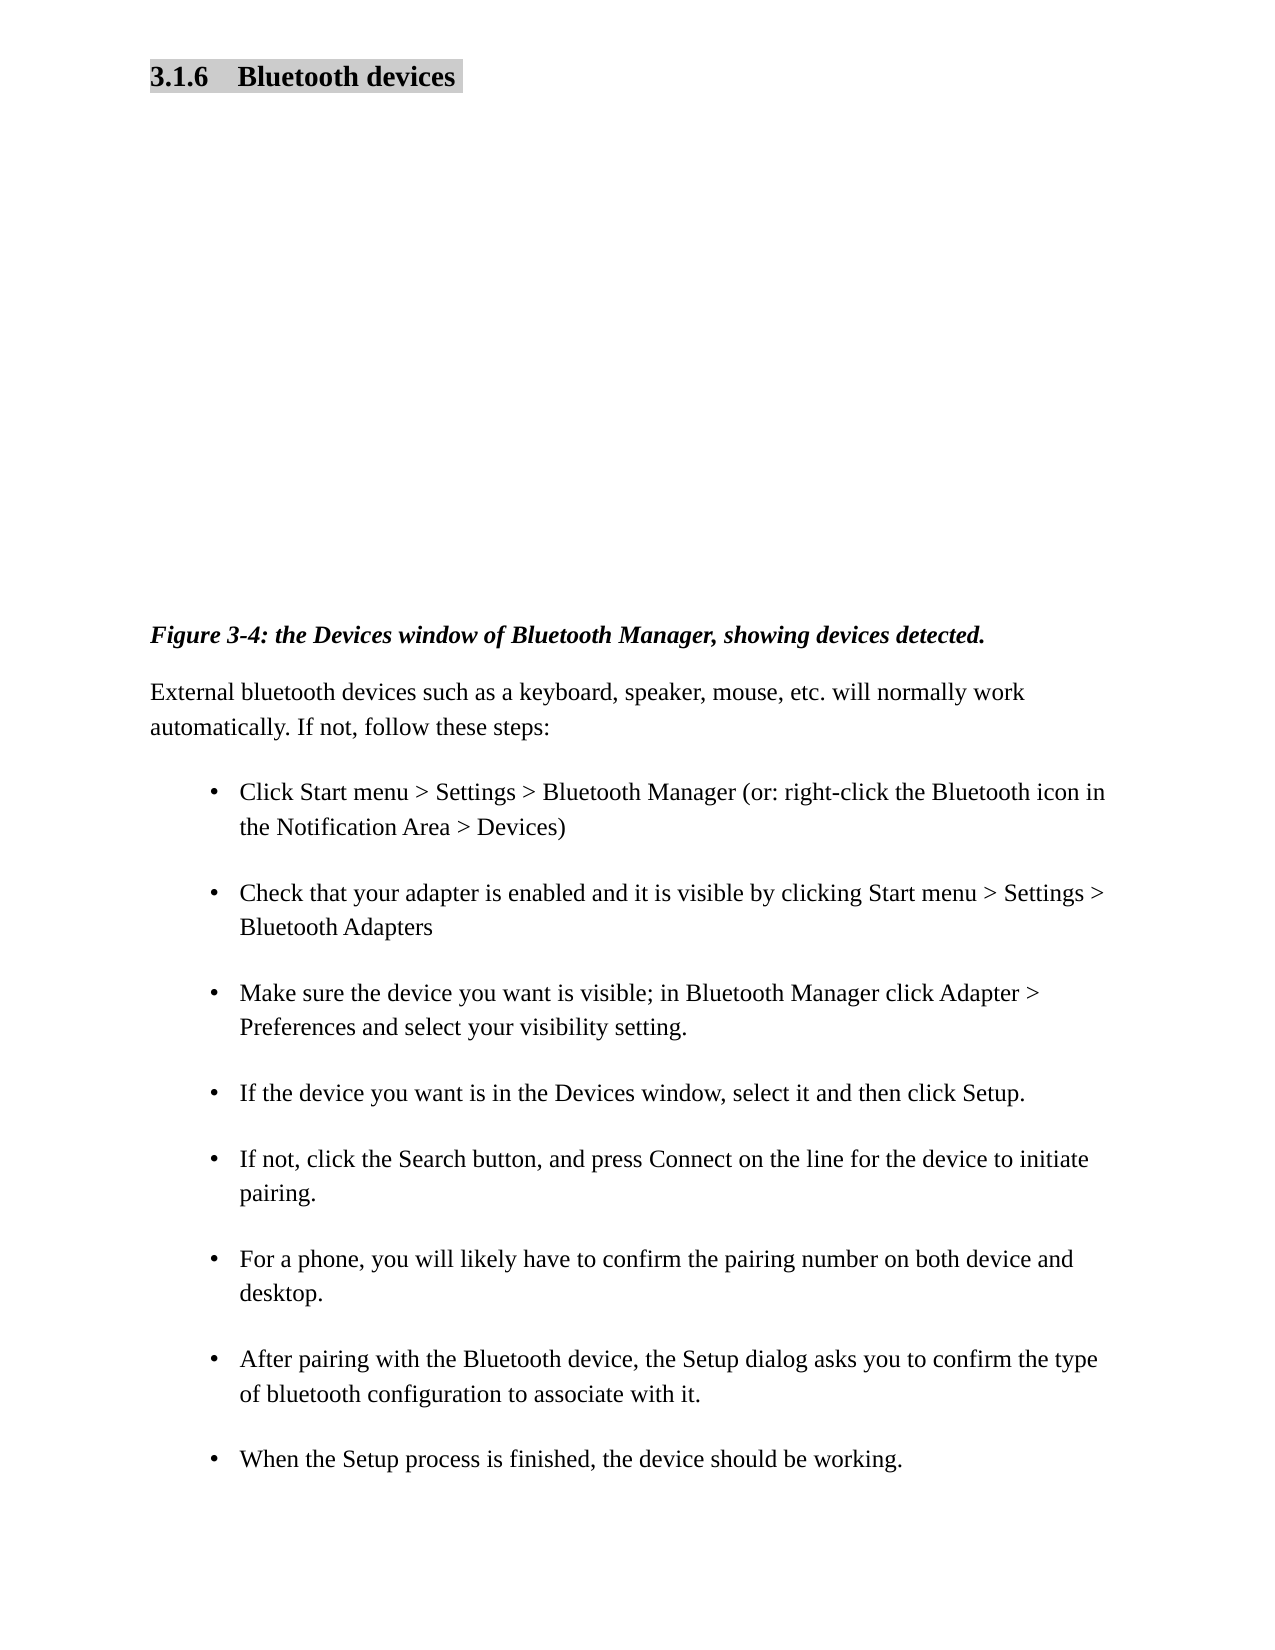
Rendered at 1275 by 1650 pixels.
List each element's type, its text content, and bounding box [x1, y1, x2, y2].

text Figure 3-4: the Devices window of Bluetooth Manager, showing devices detected. [150, 620, 1125, 649]
list When the Setup process is finished, the device should be working. [210, 1444, 1109, 1473]
list Check that your adapter is enabled and it is visible by clicking Start menu > Settings > Bluetooth Adapters [210, 878, 1109, 941]
list If the device you want is in the Devices window, select it and then click Setup. [210, 1078, 1109, 1107]
list For a phone, you will likely have to confirm the pairing number on both device and desktop. [210, 1244, 1109, 1307]
list After pairing with the Bluetooth device, the Setup dialog asks you to confirm the type of bluetooth configuration to associate with it. [210, 1344, 1109, 1407]
subtitle 3.1.6 Bluetooth devices [150, 59, 1125, 93]
text External bluetooth devices such as a keyboard, speaker, mouse, etc. will normally work automatically. If not, follow these steps: [150, 677, 1125, 741]
list Make sure the device you want is visible; in Bluetooth Manager click Adapter > Preferences and select your visibility setting. [210, 978, 1109, 1041]
list If not, click the Search button, and press Connect on the line for the device to initiate pairing. [210, 1144, 1109, 1207]
list Click Start menu > Settings > Bluetooth Manager (or: right-click the Bluetooth icon in the Notification Area > Devices) [210, 777, 1109, 841]
